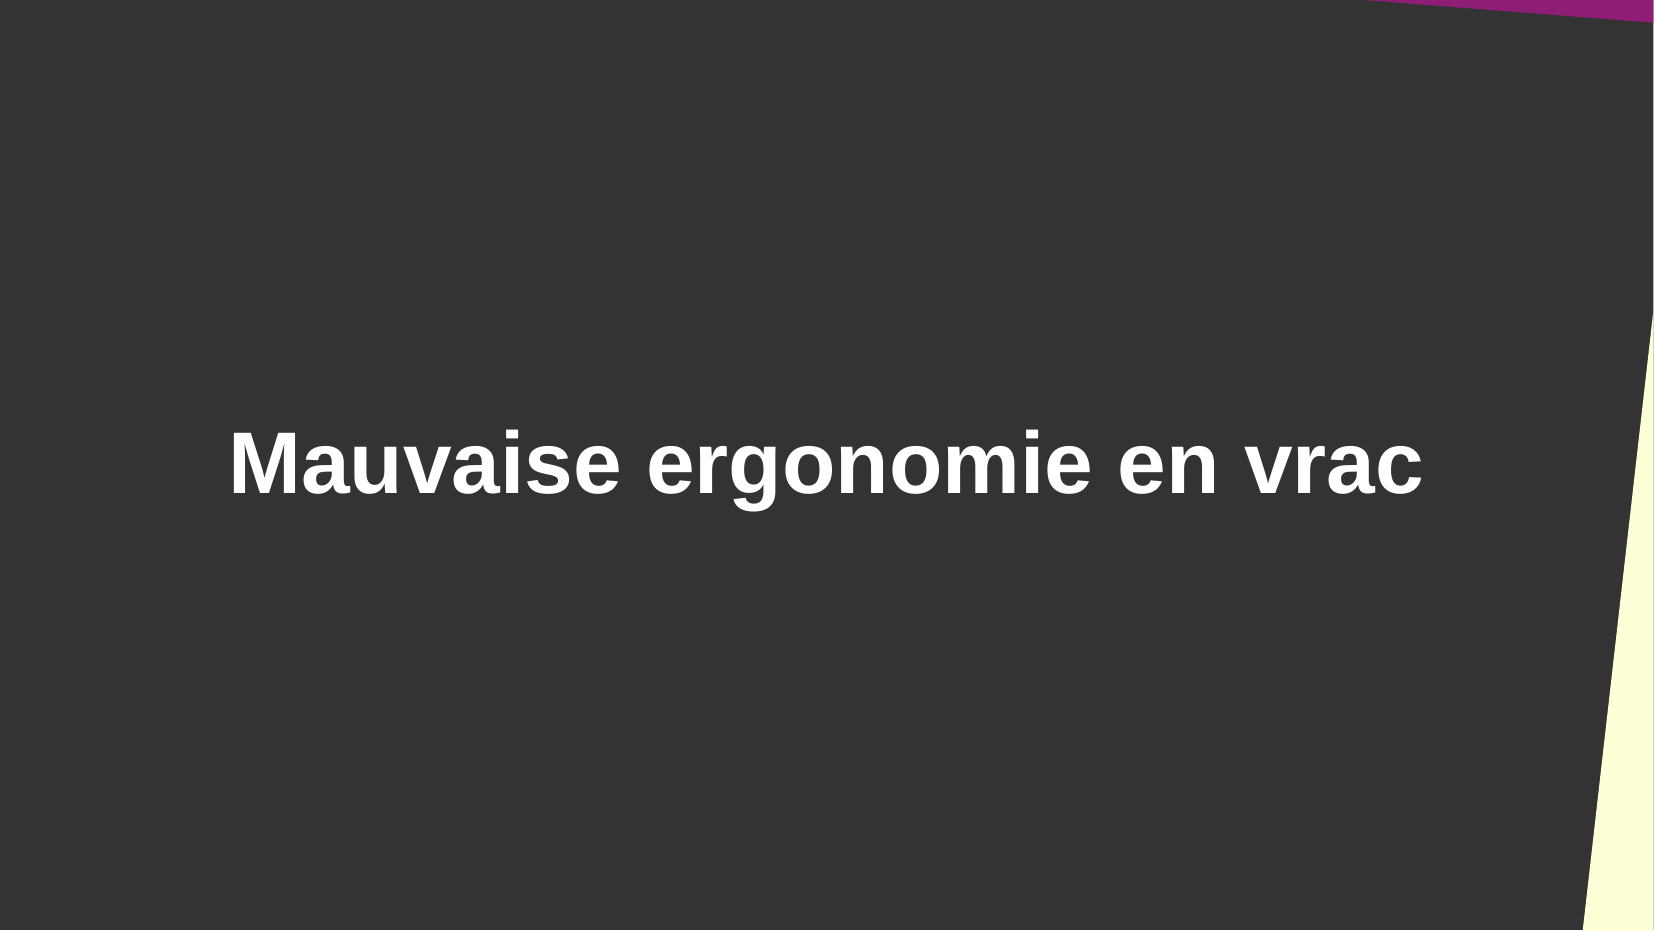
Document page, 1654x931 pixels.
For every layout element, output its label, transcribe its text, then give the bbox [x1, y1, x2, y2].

title Mauvaise ergonomie en vrac [31, 413, 1622, 517]
text_box [1363, 0, 1654, 23]
text_box [1582, 305, 1654, 931]
